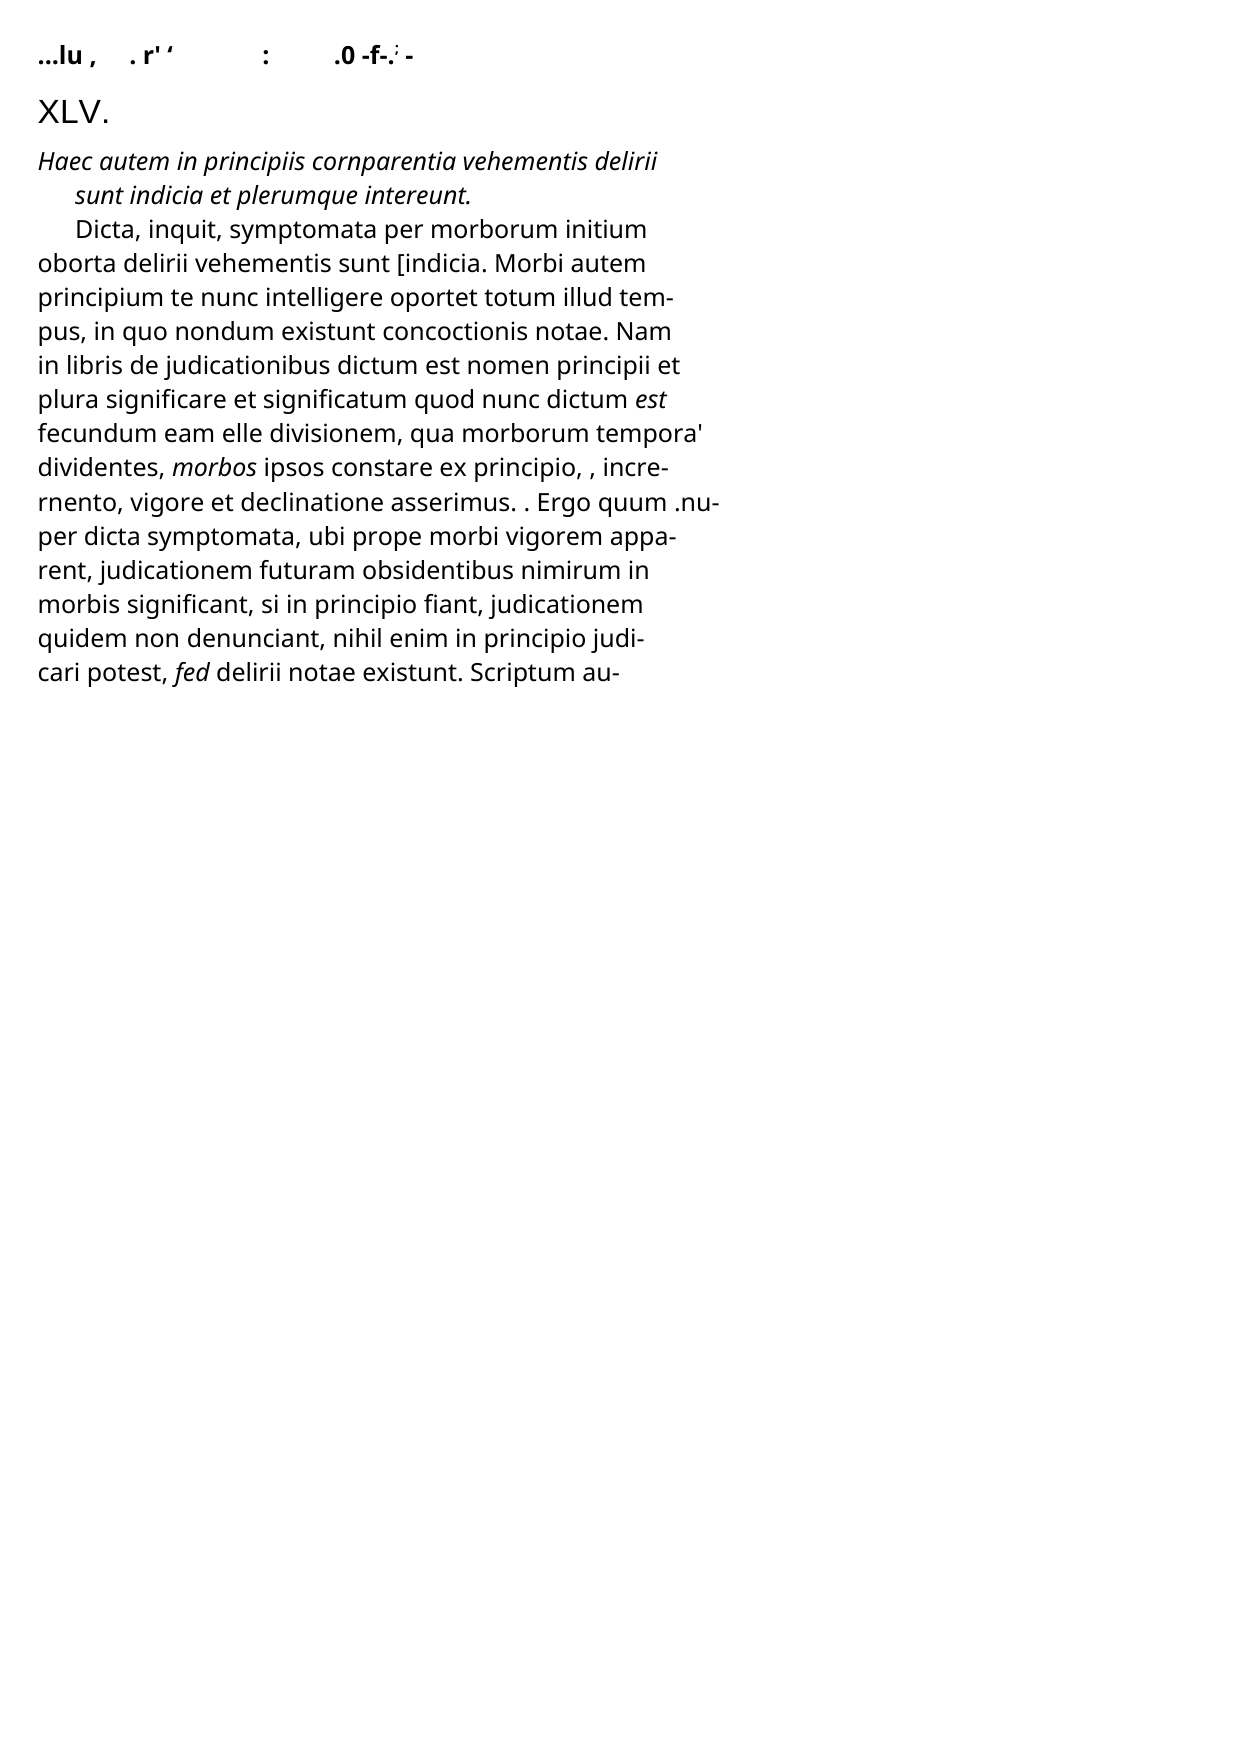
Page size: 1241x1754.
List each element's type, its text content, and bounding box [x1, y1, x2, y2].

text Dicta, inquit, symptomata per morborum initium oborta delirii vehementis sunt [indicia. Morbi autem principium te nunc intelligere oportet totum illud tem- pus, in quo nondum existunt concoctionis notae. Nam in libris de judicationibus dictum est nomen principii et plura significare et significatum quod nunc dictum est fecundum eam elle divisionem, qua morborum tempora' dividentes, morbos ipsos constare ex principio, , incre- rnento, vigore et declinatione asserimus. . Ergo quum .nu- per dicta symptomata, ubi prope morbi vigorem appa- rent, judicationem futuram obsidentibus nimirum in morbis significant, si in principio fiant, judicationem quidem non denunciant, nihil enim in principio judi- cari potest, fed delirii notae existunt. Scriptum au- [37, 212, 1203, 688]
text Haec autem in principiis cornparentia vehementis delirii sunt indicia et plerumque intereunt. [37, 143, 1203, 212]
subtitle XLV. [37, 92, 1203, 131]
text ...lu , . r' ‘ : .0 -f-.; - [37, 37, 1203, 72]
